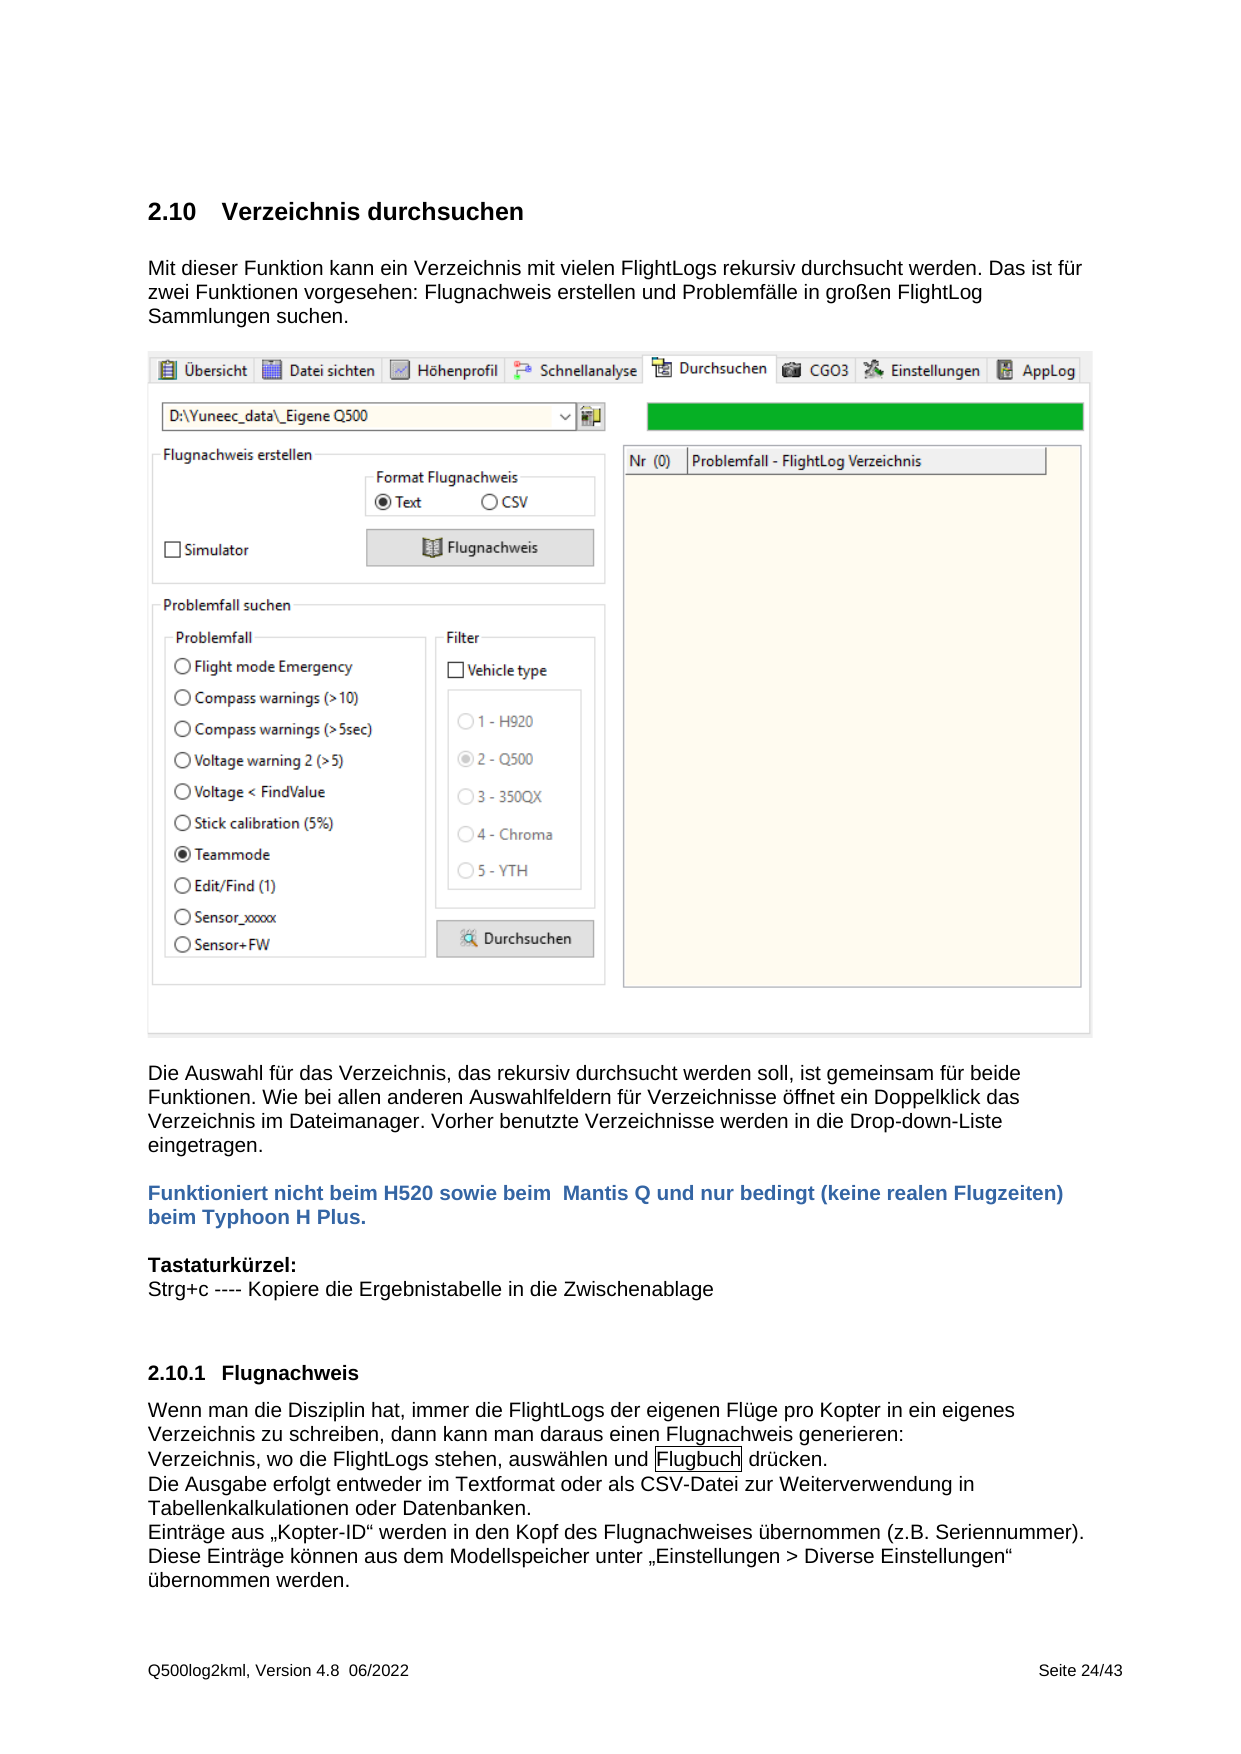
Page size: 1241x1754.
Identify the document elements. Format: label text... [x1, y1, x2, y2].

text Die Auswahl für das Verzeichnis, das rekursiv durchsucht werden soll, ist gemeinsam für beide Funktionen. Wie bei allen anderen Auswahlfeldern für Verzeichnisse öffnet ein Doppelklick das Verzeichnis im Dateimanager. Vorher benutzte Verzeichnisse werden in die Drop-down-Liste eingetragen. [148, 1061, 1093, 1157]
text Wenn man die Disziplin hat, immer die FlightLogs der eigenen Flüge pro Kopter in ein eigenes Verzeichnis zu schreiben, dann kann man daraus einen Flugnachweis generieren: [148, 1398, 1093, 1446]
text Strg+c ---- Kopiere die Ergebnistabelle in die Zwischenablage [148, 1277, 1093, 1301]
text Mit dieser Funktion kann ein Verzeichnis mit vielen FlightLogs rekursiv durchsucht werden. Das ist für zwei Funktionen vorgesehen: Flugnachweis erstellen und Problemfälle in großen FlightLog Sammlungen suchen. [148, 256, 1093, 327]
text Verzeichnis, wo die FlightLogs stehen, auswählen und [148, 1446, 655, 1472]
text Tastaturkürzel: [148, 1253, 1093, 1277]
text Funktioniert nicht beim H520 sowie beim Mantis Q und nur bedingt (keine realen Flugzeiten) beim Typhoon H Plus. [148, 1181, 1093, 1229]
text Flugbuch [656, 1447, 741, 1471]
text Einträge aus „Kopter-ID“ werden in den Kopf des Flugnachweises übernommen (z.B. Seriennummer). Diese Einträge können aus dem Modellspeicher unter „Einstellungen > Diverse Einstellungen“ übernommen werden. [148, 1519, 1093, 1591]
text Die Ausgabe erfolgt entweder im Textformat oder als CSV-Datei zur Weiterverwendung in Tabellenkalkulationen oder Datenbanken. [148, 1472, 1093, 1519]
picture [147, 351, 1093, 1038]
subtitle Flugnachweis [148, 1361, 1093, 1385]
text drücken. [742, 1446, 1093, 1472]
subtitle Verzeichnis durchsuchen [148, 197, 1093, 225]
